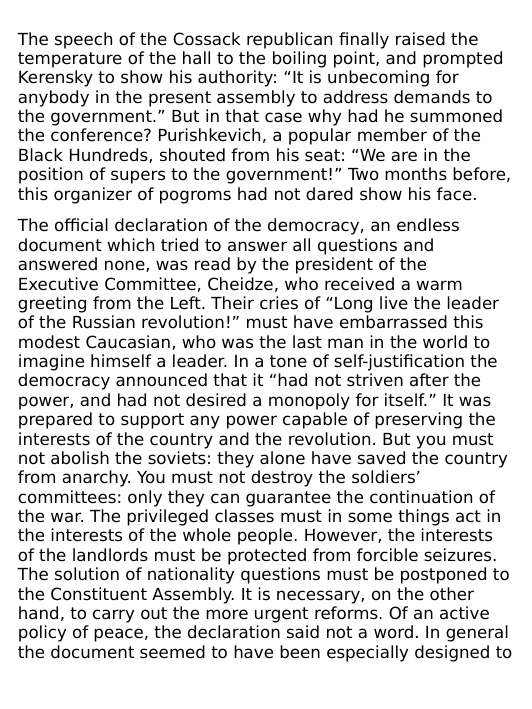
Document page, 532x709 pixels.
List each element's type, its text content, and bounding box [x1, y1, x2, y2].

text The official declaration of the democracy, an endless document which tried to answer all questions and answered none, was read by the president of the Executive Committee, Cheidze, who received a warm greeting from the Left. Their cries of “Long live the leader of the Russian revolution!” must have embarrassed this modest Caucasian, who was the last man in the world to imagine himself a leader. In a tone of self-justification the democracy announced that it “had not striven after the power, and had not desired a monopoly for itself.” It was prepared to support any power capable of preserving the interests of the country and the revolution. But you must not abolish the soviets: they alone have saved the country from anarchy. You must not destroy the soldiers’ committees: only they can guarantee the continuation of the war. The privileged classes must in some things act in the interests of the whole people. However, the interests of the landlords must be protected from forcible seizures. The solution of nationality questions must be postponed to the Constituent Assembly. It is necessary, on the other hand, to carry out the more urgent reforms. Of an active policy of peace, the declaration said not a word. In general the document seemed to have been especially designed to [18, 216, 514, 662]
text The speech of the Cossack republican finally raised the temperature of the hall to the boiling point, and prompted Kerensky to show his authority: “It is unbecoming for anybody in the present assembly to address demands to the government.” But in that case why had he summoned the conference? Purishkevich, a popular member of the Black Hundreds, shouted from his seat: “We are in the position of supers to the government!” Two months before, this organizer of pogroms had not dared show his face. [18, 29, 514, 204]
